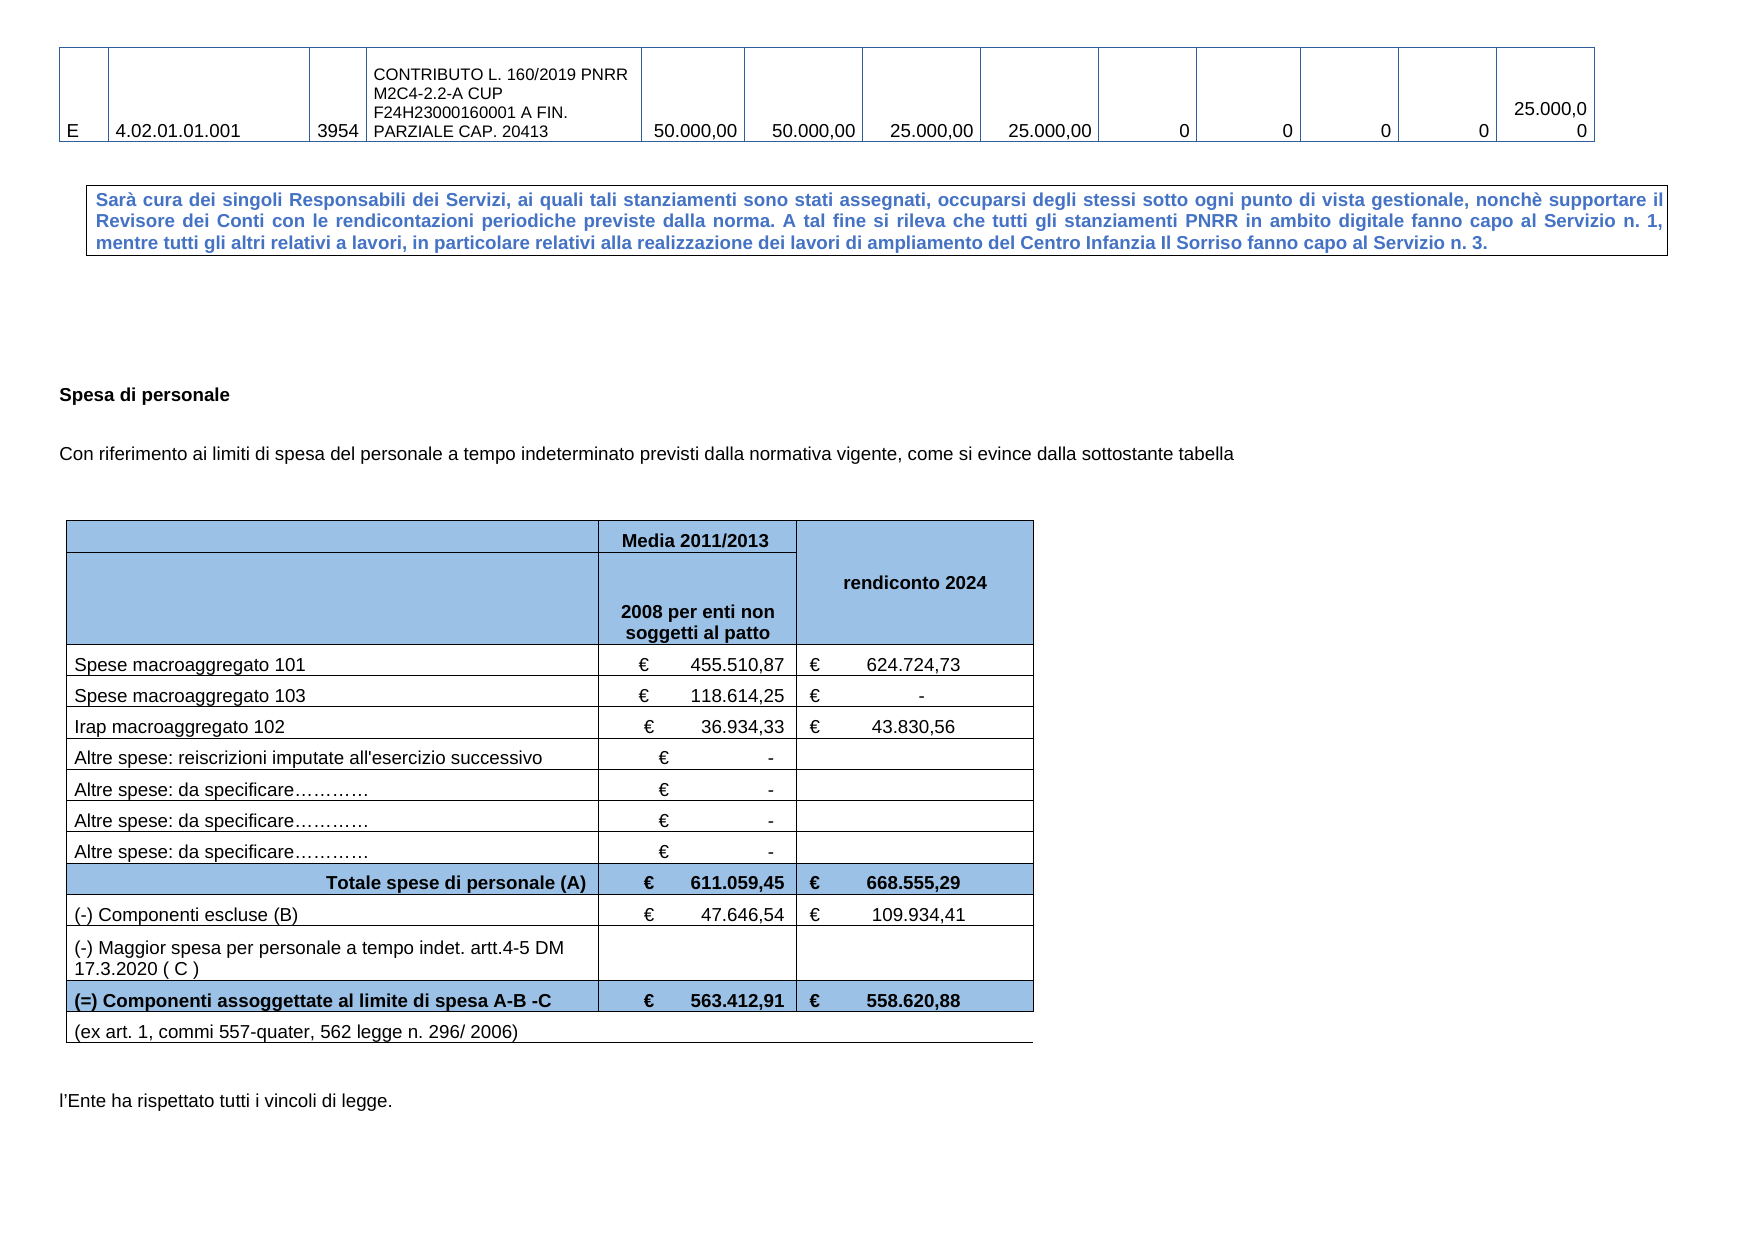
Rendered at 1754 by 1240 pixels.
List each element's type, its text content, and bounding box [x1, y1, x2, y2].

table_cell Spese macroaggregato 103 [67, 676, 598, 706]
table_cell Irap macroaggregato 102 [67, 707, 598, 737]
table_cell (-) Maggior spesa per personale a tempo indet. artt.4-5 DM 17.3.2020 ( C ) [67, 926, 598, 980]
table_header Media 2011/2013 [599, 521, 796, 552]
table_cell 50.000,00 [642, 48, 744, 141]
table_cell Totale spese di personale (A) [67, 864, 598, 894]
text Sarà cura dei singoli Responsabili dei Servizi, ai quali tali stanziamenti sono stati assegnati, occuparsi degli stessi sotto ogni punto di vista gestionale, nonchè supportare il Revisore dei Conti con le rendicontazioni periodiche previste dalla norma. A tal fine si rileva che tutti gli stanziamenti PNRR in ambito digitale fanno capo al Servizio n. 1, mentre tutti gli altri relativi a lavori, in particolare relativi alla realizzazione dei lavori di ampliamento del Centro Infanzia Il Sorriso fanno capo al Servizio n. 3. [87, 186, 1667, 255]
table_cell Altre spese: da specificare………… [67, 770, 598, 800]
table_cell 50.000,00 [745, 48, 862, 141]
table_cell € - [599, 739, 796, 769]
table_cell 25.000,00 [1497, 48, 1594, 141]
table_cell 0 [1301, 48, 1398, 141]
table_cell 0 [1197, 48, 1300, 141]
table_cell € 668.555,29 [797, 864, 1033, 894]
table_cell 3954 [310, 48, 366, 141]
table_cell € 558.620,88 [797, 981, 1033, 1011]
table_cell 0 [1099, 48, 1196, 141]
table_cell € 47.646,54 [599, 895, 796, 925]
table_cell (-) Componenti escluse (B) [67, 895, 598, 925]
table_cell [797, 770, 1033, 800]
table_cell 25.000,00 [981, 48, 1098, 141]
table_cell [599, 926, 796, 980]
table_cell € 611.059,45 [599, 864, 796, 894]
table_cell € - [599, 801, 796, 831]
table_cell € - [599, 832, 796, 862]
table_cell € - [599, 770, 796, 800]
table_cell [797, 801, 1033, 831]
table_cell € 43.830,56 [797, 707, 1033, 737]
table_cell CONTRIBUTO L. 160/2019 PNRR M2C4-2.2-A CUP F24H23000160001 A FIN. PARZIALE CAP. 20413 [367, 48, 641, 141]
table_cell [67, 553, 598, 644]
table_cell (ex art. 1, commi 557-quater, 562 legge n. 296/ 2006) [67, 1012, 797, 1042]
table_cell € 563.412,91 [599, 981, 796, 1011]
table_cell [797, 1012, 1033, 1042]
text Con riferimento ai limiti di spesa del personale a tempo indeterminato previsti dalla normativa vigente, come si evince dalla sottostante tabella [59, 443, 1668, 464]
table_cell Altre spese: da specificare………… [67, 801, 598, 831]
table_cell € 455.510,87 [599, 645, 796, 675]
table_cell € 109.934,41 [797, 895, 1033, 925]
table_cell Altre spese: da specificare………… [67, 832, 598, 862]
subtitle Spesa di personale [59, 384, 1668, 405]
table_cell 4.02.01.01.001 [109, 48, 309, 141]
table_cell € 624.724,73 [797, 645, 1033, 675]
table_cell Altre spese: reiscrizioni imputate all'esercizio successivo [67, 739, 598, 769]
table_cell E [60, 48, 108, 141]
table_cell [797, 832, 1033, 862]
text l’Ente ha rispettato tutti i vincoli di legge. [59, 1090, 1668, 1111]
table_cell [797, 926, 1033, 980]
table_cell 0 [1399, 48, 1496, 141]
table_header rendiconto 2024 [797, 521, 1033, 644]
table_cell € 118.614,25 [599, 676, 796, 706]
table_cell € - [797, 676, 1033, 706]
table_cell 25.000,00 [863, 48, 980, 141]
table_cell Spese macroaggregato 101 [67, 645, 598, 675]
table_cell (=) Componenti assoggettate al limite di spesa A-B -C [67, 981, 598, 1011]
table_header [67, 521, 598, 552]
table_cell € 36.934,33 [599, 707, 796, 737]
table_cell [797, 739, 1033, 769]
table_cell 2008 per enti non soggetti al patto [599, 553, 796, 644]
